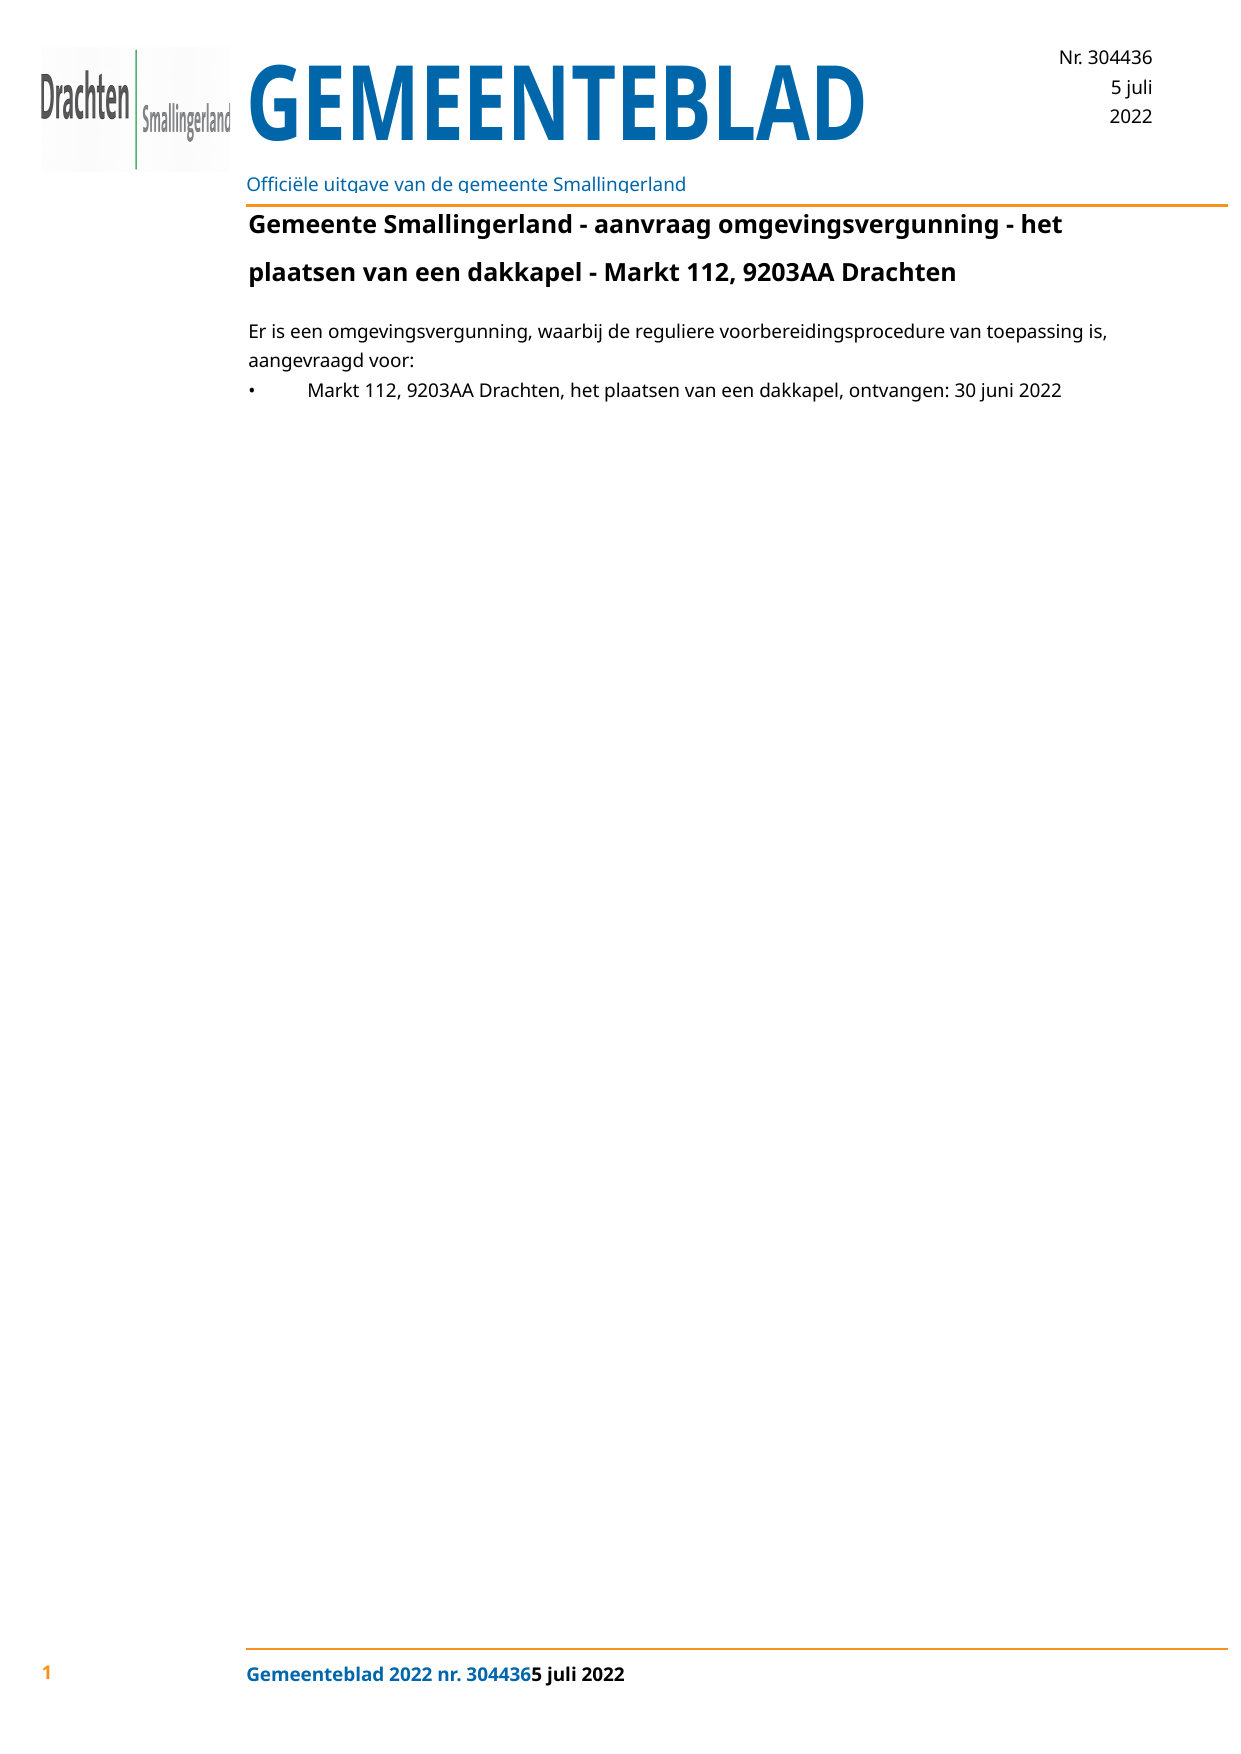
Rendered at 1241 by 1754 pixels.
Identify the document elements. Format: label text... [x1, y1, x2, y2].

text Er is een omgevingsvergunning, waarbij de reguliere voorbereidingsprocedure van toepassing is, aangevraagd voor: [248, 318, 1152, 373]
text Gemeente Smallingerland - aanvraag omgevingsvergunning - het plaatsen van een dakkapel - Markt 112, 9203AA Drachten [248, 207, 1152, 288]
picture [41, 47, 231, 172]
list Markt 112, 9203AA Drachten, het plaatsen van een dakkapel, ontvangen: 30 juni 2022 [248, 377, 1152, 403]
